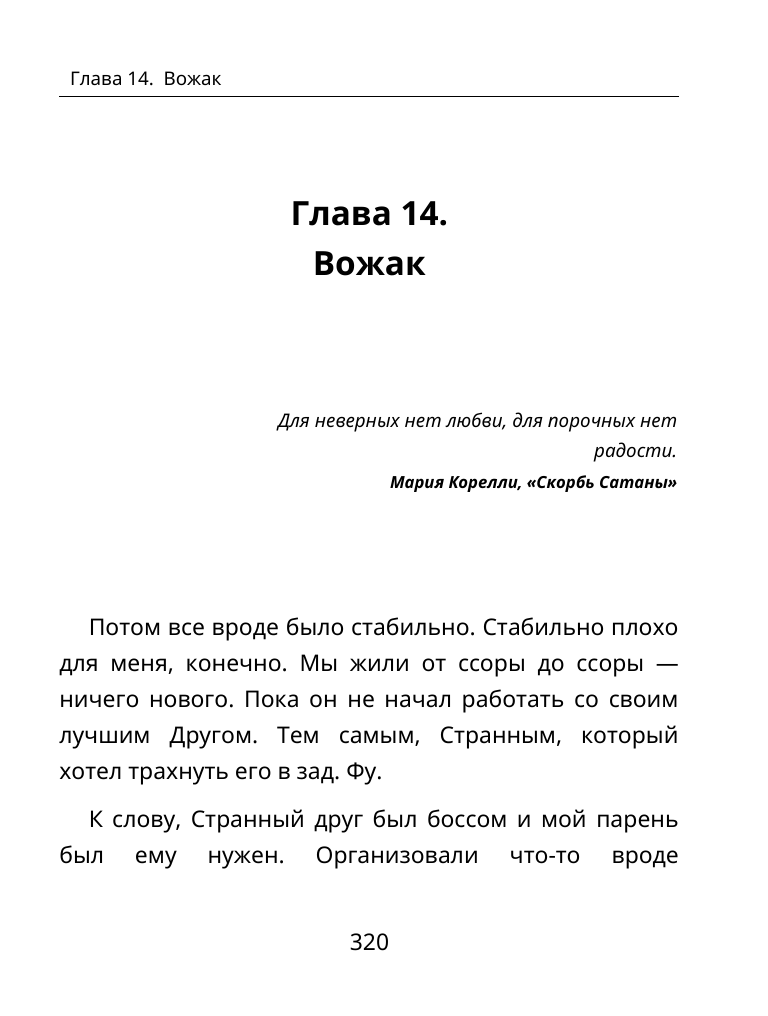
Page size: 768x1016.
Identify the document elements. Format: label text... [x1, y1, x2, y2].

text К слову, Странный друг был боссом и мой парень был ему нужен. Организовали что-то вроде [59, 803, 679, 870]
text Мария Корелли, «Скорбь Сатаны» [118, 463, 679, 493]
text Потом все вроде было стабильно. Стабильно плохо для меня, конечно. Мы жили от ссоры до ссоры — ничего нового. Пока он не начал работать со своим лучшим Другом. Тем самым, Странным, который хотел трахнуть его в зад. Фу. [59, 611, 679, 786]
subtitle Глава 14. Вожак [59, 185, 679, 285]
text Для неверных нет любви, для порочных нет радости. [236, 403, 679, 463]
